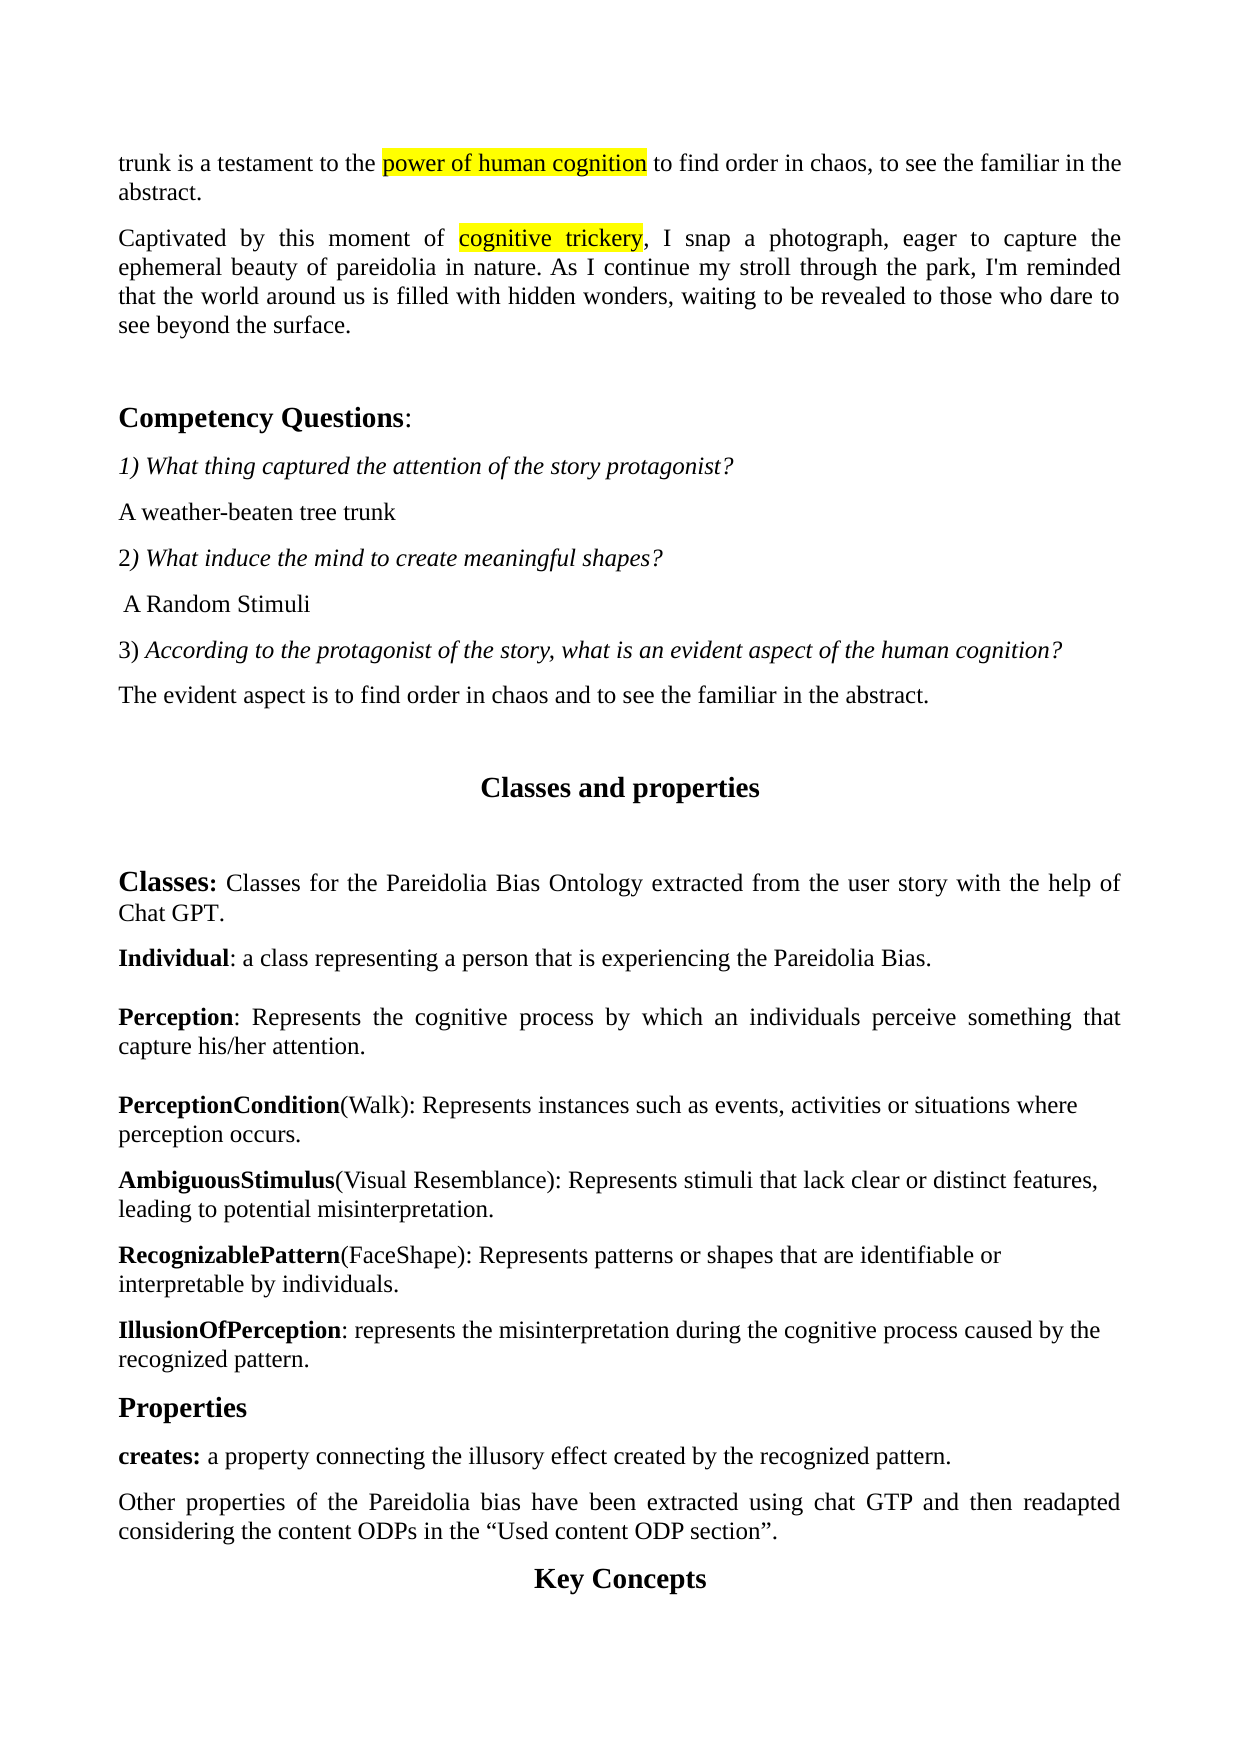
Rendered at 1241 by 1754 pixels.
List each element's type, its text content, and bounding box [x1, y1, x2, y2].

text Competency Questions: [118, 400, 1122, 434]
text A Random Stimuli [118, 589, 1122, 617]
text A weather-beaten tree trunk [118, 497, 1122, 526]
text Classes: Classes for the Pareidolia Bias Ontology extracted from the user story with the help of Chat GPT. [118, 864, 1122, 927]
text 3) According to the protagonist of the story, what is an evident aspect of the human cognition? [118, 635, 1122, 663]
text trunk is a testament to the power of human cognition to find order in chaos, to see the familiar in the abstract. [118, 148, 1122, 206]
text PerceptionCondition(Walk): Represents instances such as events, activities or situations where perception occurs. [118, 1090, 1122, 1148]
text 2) What induce the mind to create meaningful shapes? [118, 543, 1122, 572]
text Other properties of the Pareidolia bias have been extracted using chat GTP and then readapted considering the content ODPs in the “Used content ODP section”. [118, 1487, 1122, 1545]
text 1) What thing captured the attention of the story protagonist? [118, 451, 1122, 480]
text Captivated by this moment of cognitive trickery, I snap a photograph, eager to capture the ephemeral beauty of pareidolia in nature. As I continue my stroll through the park, I'm reminded that the world around us is filled with hidden wonders, waiting to be revealed to those who dare to see beyond the surface. [118, 223, 1122, 339]
text IllusionOfPerception: represents the misinterpretation during the cognitive process caused by the recognized pattern. [118, 1315, 1122, 1373]
text creates: a property connecting the illusory effect created by the recognized pattern. [118, 1441, 1122, 1470]
text Key Concepts [118, 1561, 1122, 1595]
text Perception: Represents the cognitive process by which an individuals perceive something that capture his/her attention. [118, 1002, 1122, 1060]
text AmbiguousStimulus(Visual Resemblance): Represents stimuli that lack clear or distinct features, leading to potential misinterpretation. [118, 1165, 1122, 1223]
text RecognizablePattern(FaceShape): Represents patterns or shapes that are identifiable or interpretable by individuals. [118, 1240, 1122, 1298]
text The evident aspect is to find order in chaos and to see the familiar in the abstract. [118, 681, 1122, 709]
text Properties [118, 1391, 1122, 1424]
text Classes and properties [118, 770, 1122, 804]
text Individual: a class representing a person that is experiencing the Pareidolia Bias. [118, 943, 1122, 972]
